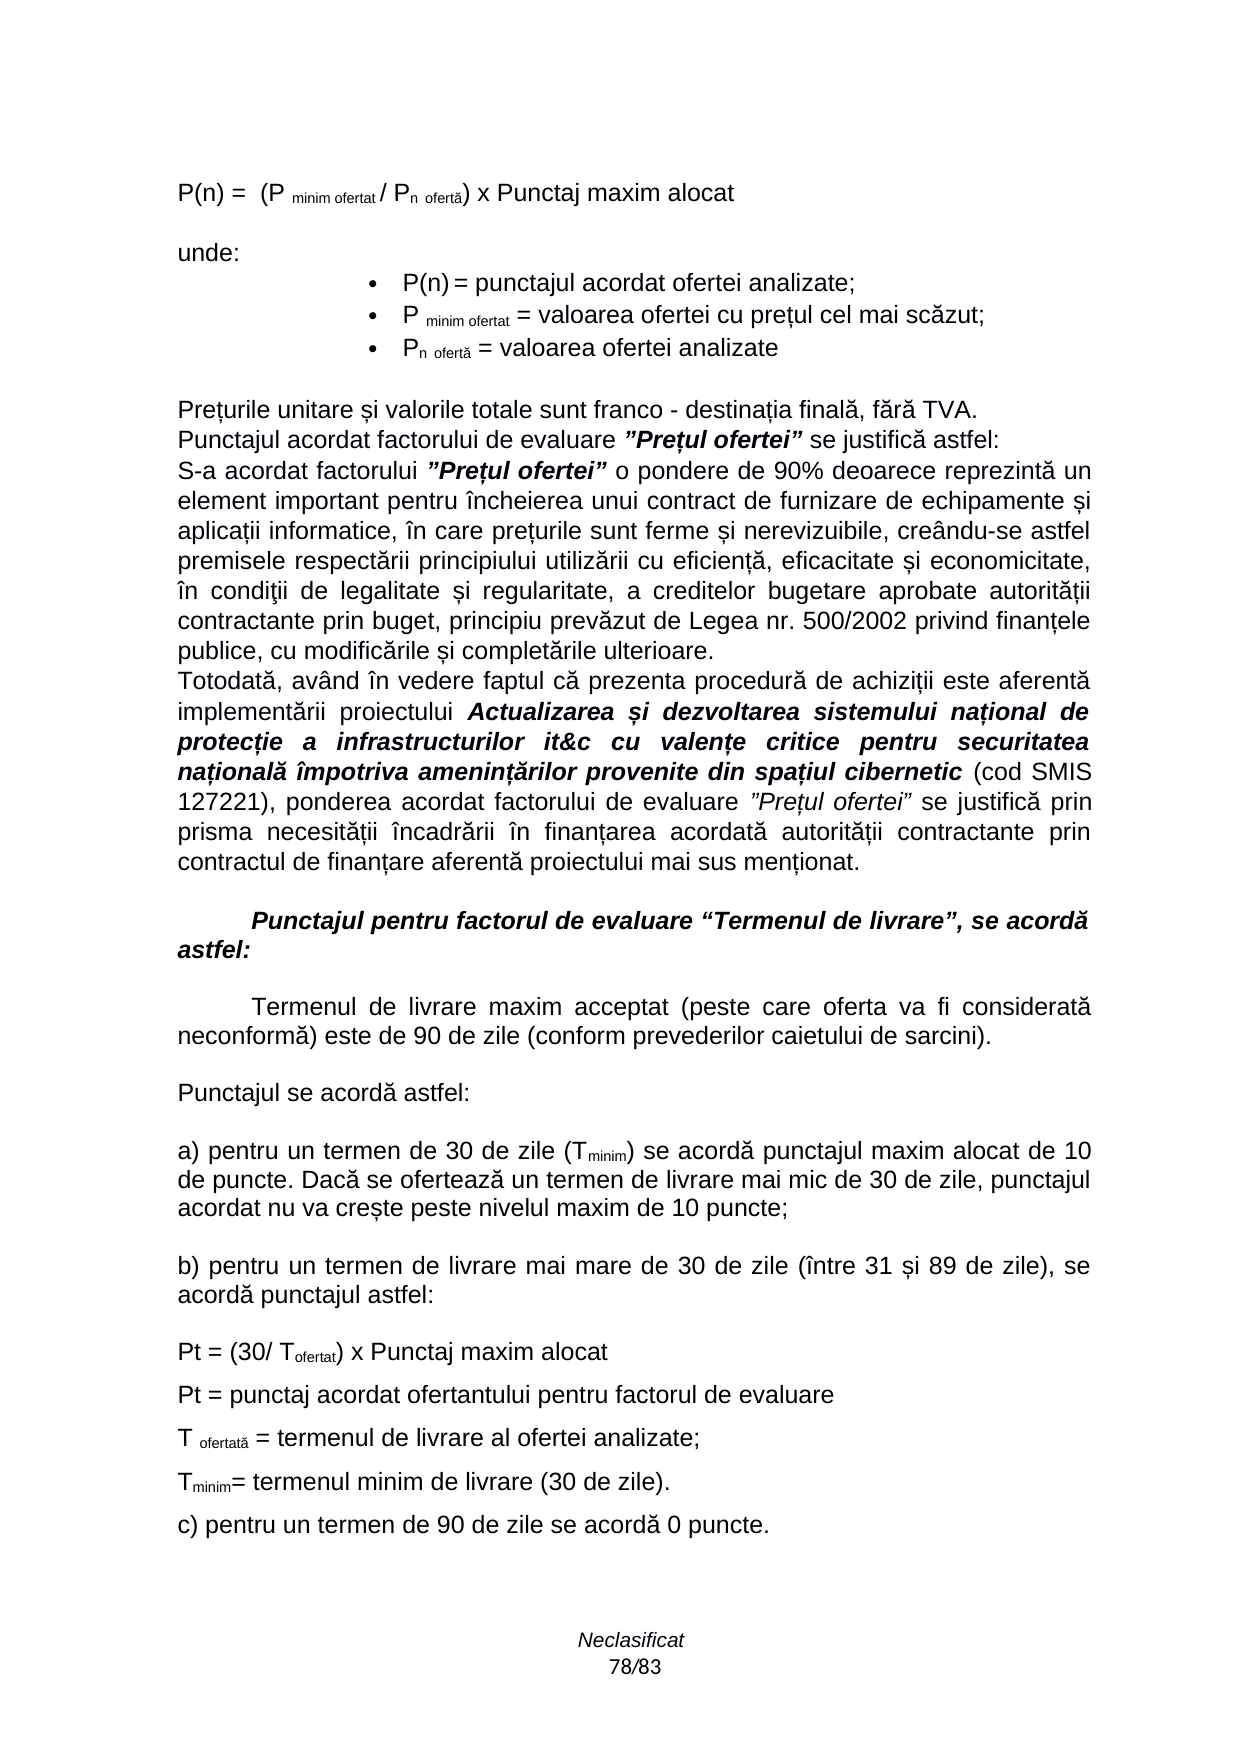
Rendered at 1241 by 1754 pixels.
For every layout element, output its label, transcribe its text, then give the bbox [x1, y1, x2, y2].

text a) pentru un termen de 30 de zile (Tminim) se acordă punctajul maxim alocat de 10 de puncte. Dacă se ofertează un termen de livrare mai mic de 30 de zile, punctajul acordat nu va crește peste nivelul maxim de 10 puncte; [177, 1136, 1092, 1222]
list T ofertată = termenul de livrare al ofertei analizate; [177, 1423, 1092, 1452]
text Totodată, având în vedere faptul că prezenta procedură de achiziții este aferentă implementării proiectului Actualizarea și dezvoltarea sistemului național de protecție a infrastructurilor it&c cu valențe critice pentru securitatea națională împotriva amenințărilor provenite din spațiul cibernetic (cod SMIS 127221), ponderea acordat factorului de evaluare ”Prețul ofertei” se justifică prin prisma necesității încadrării în finanțarea acordată autorității contractante prin contractul de finanțare aferentă proiectului mai sus menționat. [177, 666, 1092, 876]
list Punctajul se acordă astfel: [177, 1078, 1092, 1107]
list P minim ofertat = valoarea ofertei cu prețul cel mai scăzut; [369, 301, 1092, 329]
list P(n) = punctajul acordat ofertei analizate; [369, 268, 1092, 297]
text b) pentru un termen de livrare mai mare de 30 de zile (între 31 și 89 de zile), se acordă punctajul astfel: [177, 1251, 1092, 1308]
list Pt = punctaj acordat ofertantului pentru factorul de evaluare [177, 1380, 1092, 1409]
text Punctajul acordat factorului de evaluare ”Prețul ofertei” se justifică astfel: [177, 426, 1092, 454]
list Pt = (30/ Tofertat) x Punctaj maxim alocat [177, 1337, 1092, 1366]
text c) pentru un termen de 90 de zile se acordă 0 puncte. [177, 1509, 1092, 1538]
list Tminim= termenul minim de livrare (30 de zile). [177, 1466, 1092, 1495]
text Punctajul pentru factorul de evaluare “Termenul de livrare”, se acordă astfel: [177, 906, 1092, 963]
list Termenul de livrare maxim acceptat (peste care oferta va fi considerată neconformă) este de 90 de zile (conform prevederilor caietului de sarcini). [177, 992, 1092, 1049]
text P(n) = (P minim ofertat / Pn ofertă) x Punctaj maxim alocat [177, 178, 1092, 207]
text S-a acordat factorului ”Prețul ofertei” o pondere de 90% deoarece reprezintă un element important pentru încheierea unui contract de furnizare de echipamente și aplicații informatice, în care prețurile sunt ferme și nerevizuibile, creându-se astfel premisele respectării principiului utilizării cu eficiență, eficacitate și economicitate, în condiţii de legalitate și regularitate, a creditelor bugetare aprobate autorității contractante prin buget, principiu prevăzut de Legea nr. 500/2002 privind finanțele publice, cu modificările și completările ulterioare. [177, 456, 1092, 665]
text Prețurile unitare și valorile totale sunt franco - destinația finală, fără TVA. [177, 395, 1092, 424]
text unde: [177, 238, 1092, 267]
list Pn ofertă = valoarea ofertei analizate [369, 333, 1092, 362]
